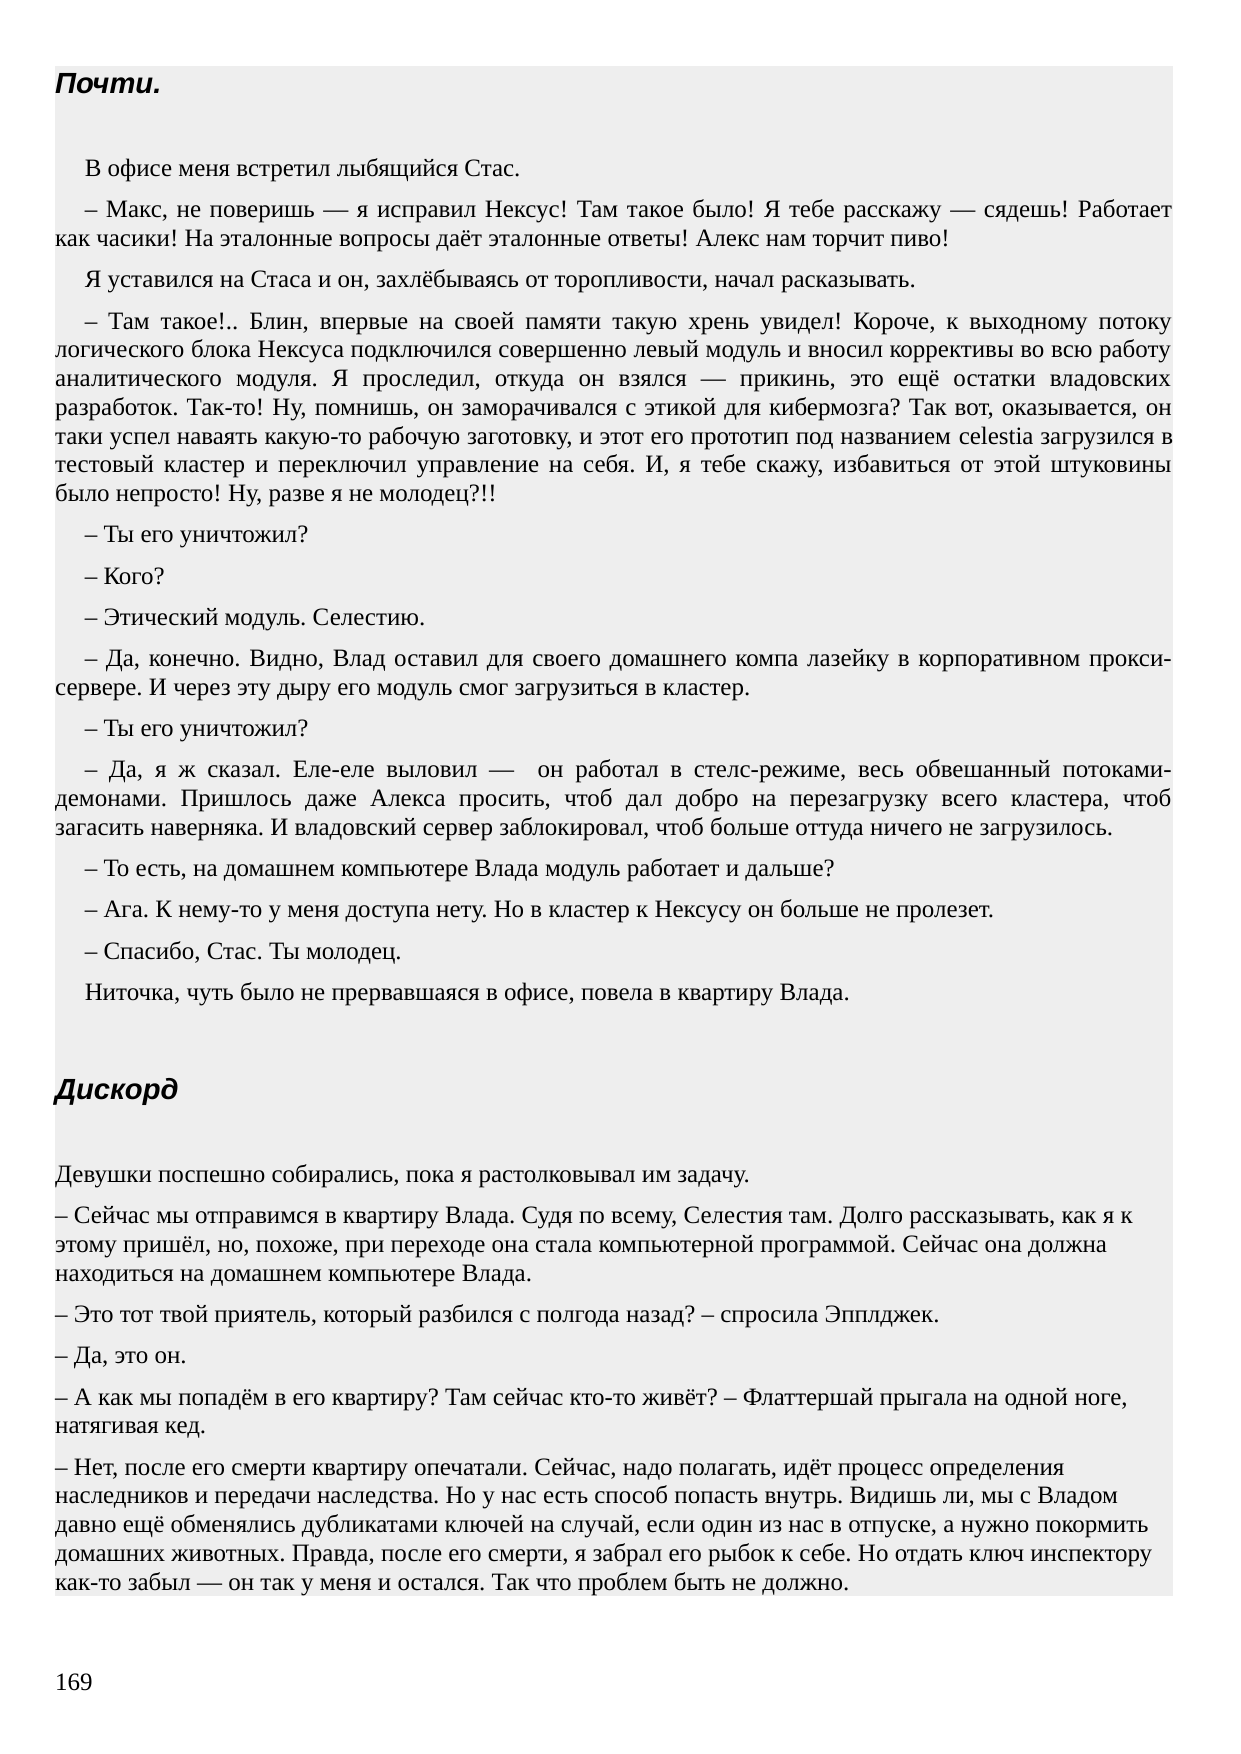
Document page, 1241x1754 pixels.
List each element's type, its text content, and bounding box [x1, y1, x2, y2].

text В офисе меня встретил лыбящийся Стас. [55, 153, 1173, 182]
text – Это тот твой приятель, который разбился с полгода назад? – спросила Эпплджек. [55, 1299, 1173, 1328]
text – А как мы попадём в его квартиру? Там сейчас кто-то живёт? – Флаттершай прыгала на одной ноге, натягивая кед. [55, 1382, 1173, 1439]
text – Да, конечно. Видно, Влад оставил для своего домашнего компа лазейку в корпоративном прокси-сервере. И через эту дыру его модуль смог загрузиться в кластер. [55, 643, 1173, 701]
text – Кого? [55, 561, 1173, 589]
text – Спасибо, Стас. Ты молодец. [55, 936, 1173, 964]
subtitle Дискорд [55, 1072, 1173, 1106]
text Ниточка, чуть было не прервавшаяся в офисе, повела в квартиру Влада. [55, 977, 1173, 1006]
text – Нет, после его смерти квартиру опечатали. Сейчас, надо полагать, идёт процесс определения наследников и передачи наследства. Но у нас есть способ попасть внутрь. Видишь ли, мы с Владом давно ещё обменялись дубликатами ключей на случай, если один из нас в отпуске, а нужно покормить домашних животных. Правда, после его смерти, я забрал его рыбок к себе. Но отдать ключ инспектору как-то забыл — он так у меня и остался. Так что проблем быть не должно. [55, 1452, 1173, 1596]
text – Этический модуль. Селестию. [55, 602, 1173, 631]
text – Макс, не поверишь — я исправил Нексус! Там такое было! Я тебе расскажу — сядешь! Работает как часики! На эталонные вопросы даёт эталонные ответы! Алекс нам торчит пиво! [55, 194, 1173, 252]
text – Там такое!.. Блин, впервые на своей памяти такую хрень увидел! Короче, к выходному потоку логического блока Нексуса подключился совершенно левый модуль и вносил коррективы во всю работу аналитического модуля. Я проследил, откуда он взялся — прикинь, это ещё остатки владовских разработок. Так-то! Ну, помнишь, он заморачивался с этикой для кибермозга? Так вот, оказывается, он таки успел наваять какую-то рабочую заготовку, и этот его прототип под названием celestia загрузился в тестовый кластер и переключил управление на себя. И, я тебе скажу, избавиться от этой штуковины было непросто! Ну, разве я не молодец?!! [55, 306, 1173, 507]
text – Сейчас мы отправимся в квартиру Влада. Судя по всему, Селестия там. Долго рассказывать, как я к этому пришёл, но, похоже, при переходе она стала компьютерной программой. Сейчас она должна находиться на домашнем компьютере Влада. [55, 1201, 1173, 1287]
text Я уставился на Стаса и он, захлёбываясь от торопливости, начал расказывать. [55, 264, 1173, 293]
text Девушки поспешно собирались, пока я растолковывал им задачу. [55, 1159, 1173, 1188]
text – Да, это он. [55, 1341, 1173, 1369]
text – Ага. К нему-то у меня доступа нету. Но в кластер к Нексусу он больше не пролезет. [55, 894, 1173, 923]
text – Ты его уничтожил? [55, 519, 1173, 548]
text – Да, я ж сказал. Еле-еле выловил — он работал в стелс-режиме, весь обвешанный потоками-демонами. Пришлось даже Алекса просить, чтоб дал добро на перезагрузку всего кластера, чтоб загасить наверняка. И владовский сервер заблокировал, чтоб больше оттуда ничего не загрузилось. [55, 754, 1173, 841]
text – То есть, на домашнем компьютере Влада модуль работает и дальше? [55, 853, 1173, 882]
subtitle Почти. [55, 66, 1173, 99]
text – Ты его уничтожил? [55, 713, 1173, 742]
